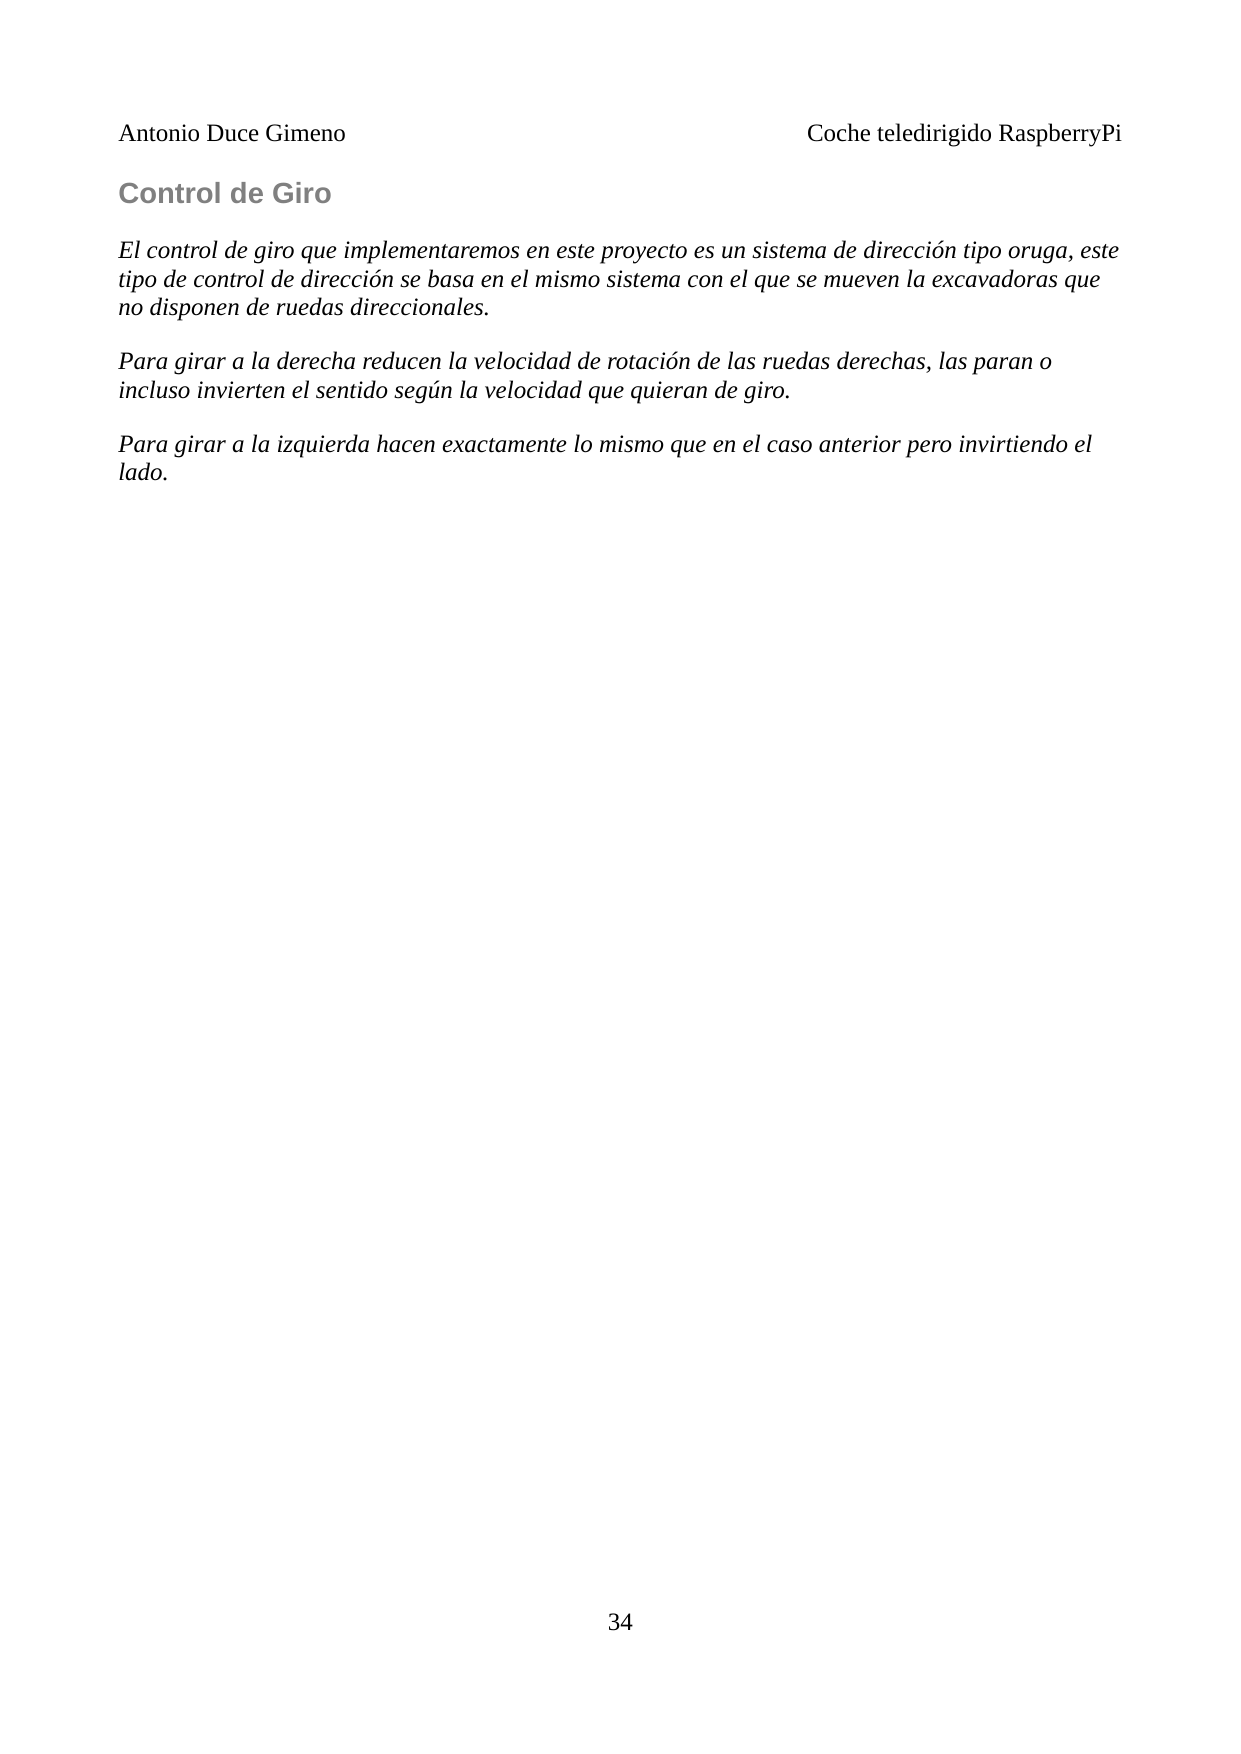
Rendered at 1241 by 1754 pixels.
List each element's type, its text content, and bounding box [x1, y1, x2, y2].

text Para girar a la izquierda hacen exactamente lo mismo que en el caso anterior pero invirtiendo el lado. [118, 429, 1122, 486]
subtitle Control de Giro [118, 176, 1122, 210]
text Para girar a la derecha reducen la velocidad de rotación de las ruedas derechas, las paran o incluso invierten el sentido según la velocidad que quieran de giro. [118, 346, 1122, 404]
text El control de giro que implementaremos en este proyecto es un sistema de dirección tipo oruga, este tipo de control de dirección se basa en el mismo sistema con el que se mueven la excavadoras que no disponen de ruedas direccionales. [118, 235, 1122, 321]
